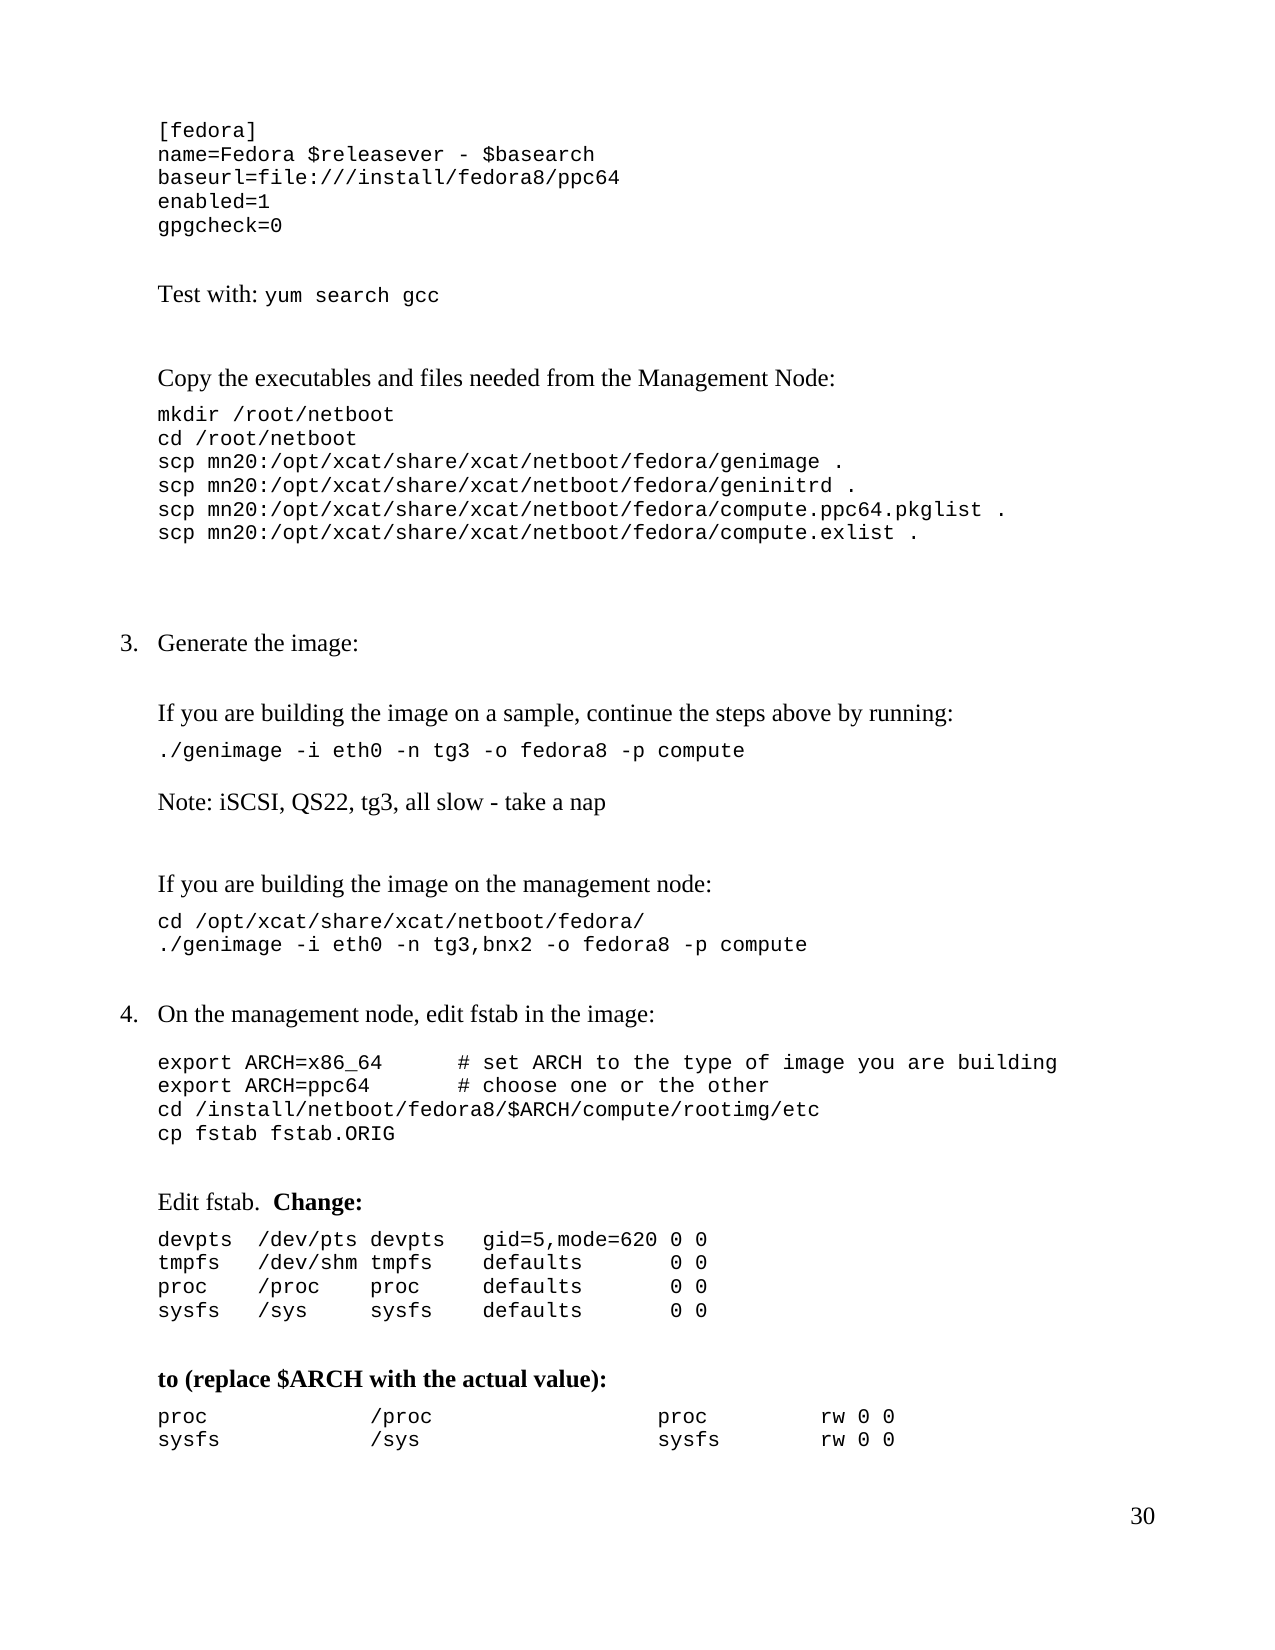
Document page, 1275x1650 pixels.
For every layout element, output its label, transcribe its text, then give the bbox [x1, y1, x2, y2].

text sysfs /sys sysfs defaults 0 0 [157, 1300, 1155, 1323]
text export ARCH=x86_64 # set ARCH to the type of image you are building [157, 1052, 1155, 1075]
text ./genimage -i eth0 -n tg3 -o fedora8 -p compute [157, 740, 1155, 763]
text mkdir /root/netboot [157, 404, 1155, 428]
text If you are building the image on the management node: [157, 869, 1155, 898]
text proc /proc proc rw 0 0 [157, 1406, 1155, 1429]
text cd /root/netboot [157, 428, 1155, 451]
text scp mn20:/opt/xcat/share/xcat/netboot/fedora/geninitrd . [157, 475, 1155, 499]
text tmpfs /dev/shm tmpfs defaults 0 0 [157, 1252, 1155, 1276]
text proc /proc proc defaults 0 0 [157, 1276, 1155, 1300]
text to (replace $ARCH with the actual value): [157, 1364, 1155, 1393]
text [fedora] [157, 120, 1155, 144]
text scp mn20:/opt/xcat/share/xcat/netboot/fedora/compute.exlist . [157, 522, 1155, 546]
text cd /install/netboot/fedora8/$ARCH/compute/rootimg/etc [157, 1099, 1155, 1123]
text Copy the executables and files needed from the Management Node: [157, 363, 1155, 392]
list Generate the image: [120, 628, 1155, 657]
text Test with: yum search gcc [157, 279, 1155, 309]
text baseurl=file:///install/fedora8/ppc64 [157, 167, 1155, 191]
text cd /opt/xcat/share/xcat/netboot/fedora/ [157, 911, 1155, 934]
text enabled=1 [157, 191, 1155, 214]
text gpgcheck=0 [157, 214, 1155, 238]
text scp mn20:/opt/xcat/share/xcat/netboot/fedora/genimage . [157, 451, 1155, 475]
text If you are building the image on a sample, continue the steps above by running: [157, 698, 1155, 727]
text Edit fstab. Change: [157, 1187, 1155, 1216]
text ./genimage -i eth0 -n tg3,bnx2 -o fedora8 -p compute [157, 934, 1155, 958]
text name=Fedora $releasever - $basearch [157, 144, 1155, 167]
text cp fstab fstab.ORIG [157, 1123, 1155, 1146]
text devpts /dev/pts devpts gid=5,mode=620 0 0 [157, 1229, 1155, 1252]
list On the management node, edit fstab in the image: [120, 999, 1155, 1028]
text sysfs /sys sysfs rw 0 0 [157, 1429, 1155, 1453]
text Note: iSCSI, QS22, tg3, all slow - take a nap [157, 787, 1155, 816]
text scp mn20:/opt/xcat/share/xcat/netboot/fedora/compute.ppc64.pkglist . [157, 499, 1155, 522]
text export ARCH=ppc64 # choose one or the other [157, 1075, 1155, 1099]
